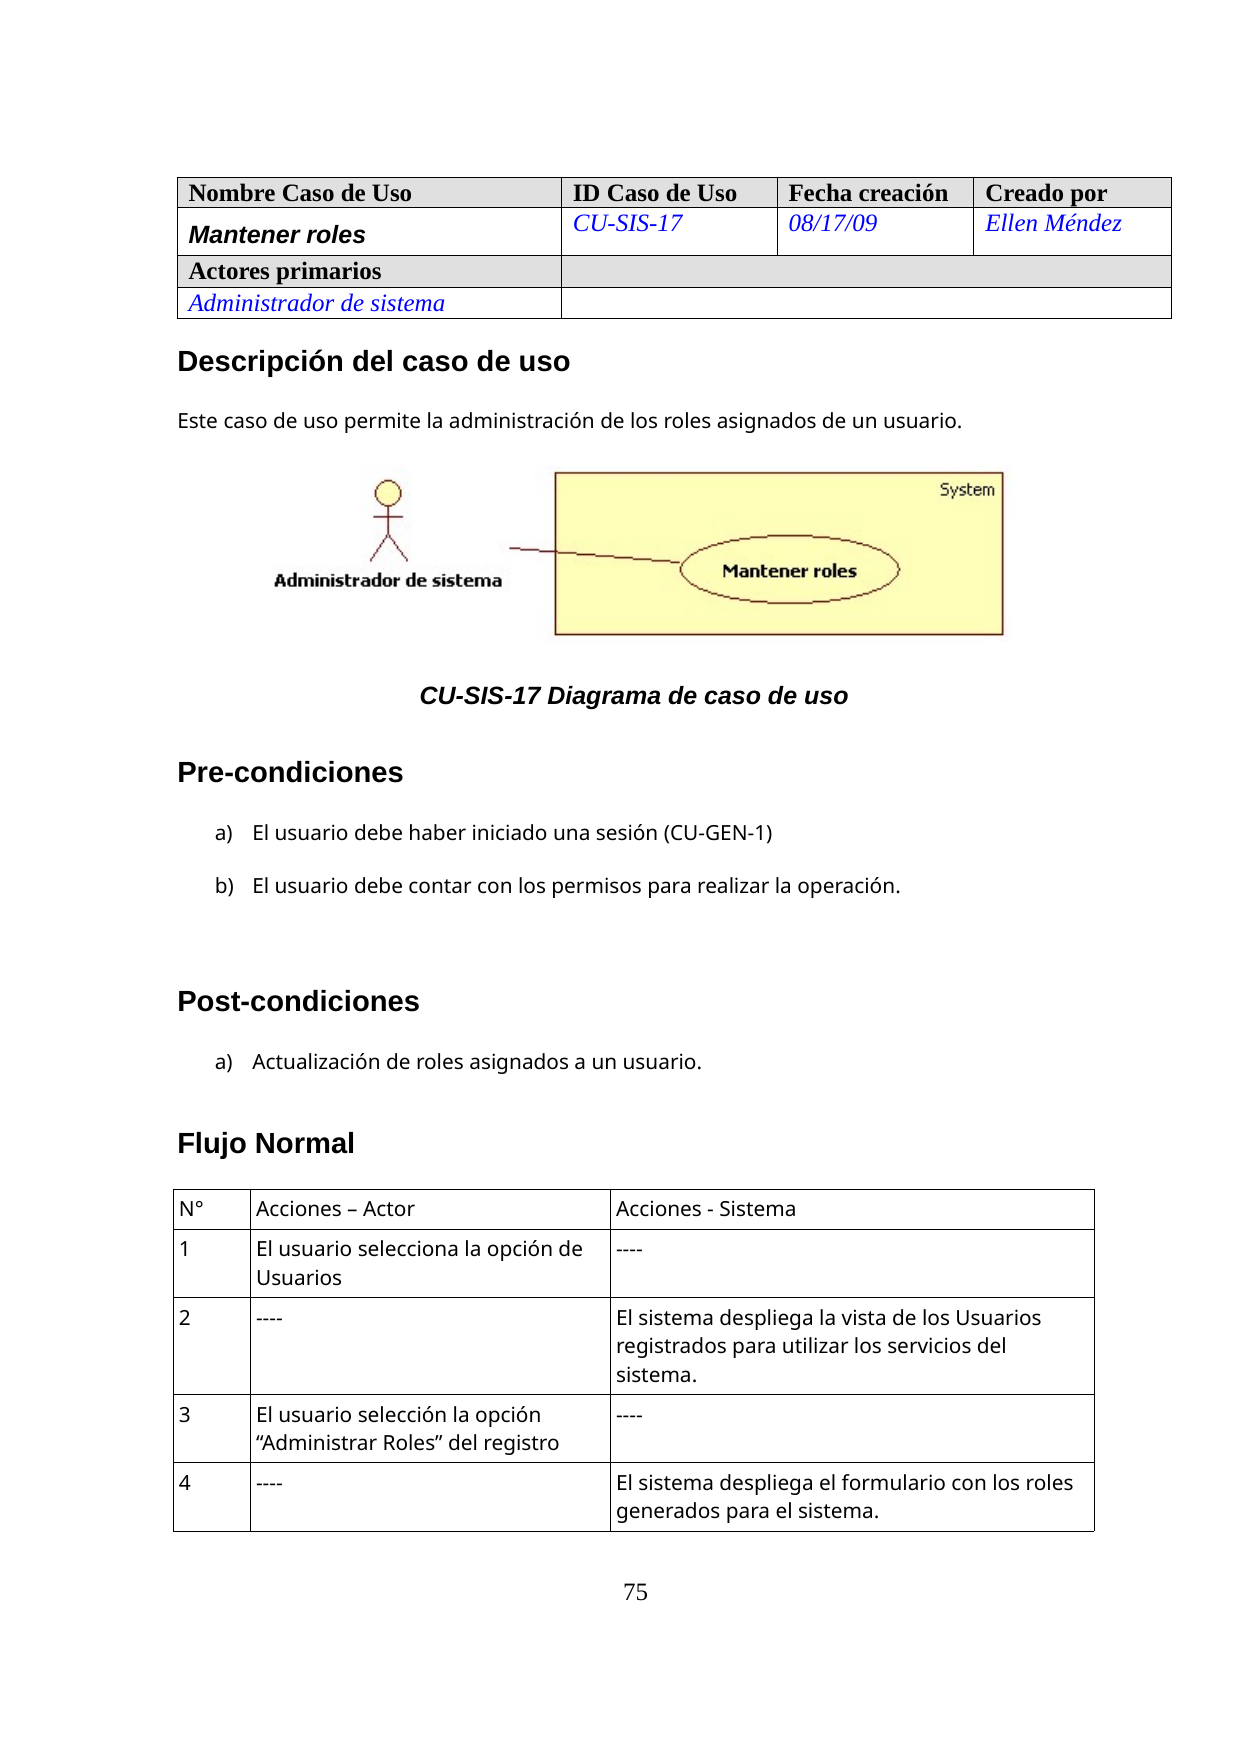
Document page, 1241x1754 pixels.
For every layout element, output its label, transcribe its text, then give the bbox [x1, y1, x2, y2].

table_cell ---- [611, 1230, 1094, 1297]
table_cell 08/17/09 [778, 208, 973, 255]
table_cell 4 [174, 1463, 250, 1531]
list El usuario debe haber iniciado una sesión (CU-GEN-1) [214, 818, 1093, 846]
table_header Acciones - Sistema [611, 1190, 1094, 1228]
list El usuario debe contar con los permisos para realizar la operación. [214, 871, 1093, 900]
table_cell El sistema despliega el formulario con los roles generados para el sistema. [611, 1463, 1094, 1531]
table_cell El sistema despliega la vista de los Usuarios registrados para utilizar los servicios del sistema. [611, 1298, 1094, 1394]
subtitle Descripción del caso de uso [177, 344, 1093, 377]
table_header N° [174, 1190, 250, 1228]
text Este caso de uso permite la administración de los roles asignados de un usuario. [177, 407, 1093, 435]
table_cell [562, 288, 1171, 318]
table_cell ---- [611, 1395, 1094, 1462]
table_cell 3 [174, 1395, 250, 1462]
table_header Fecha creación [778, 178, 973, 207]
table_cell Actores primarios [178, 256, 561, 287]
table_cell 2 [174, 1298, 250, 1394]
subtitle Flujo Normal [177, 1126, 1093, 1159]
table_header Creado por [974, 178, 1171, 207]
table_cell 1 [174, 1230, 250, 1297]
table_cell El usuario selección la opción “Administrar Roles” del registro [251, 1395, 610, 1462]
subtitle Pre-condiciones [177, 755, 1093, 789]
table_header Nombre Caso de Uso [178, 178, 561, 207]
table_cell Mantener roles [178, 208, 561, 255]
table_cell ---- [251, 1298, 610, 1394]
table_cell CU-SIS-17 [562, 208, 777, 255]
table_header Acciones – Actor [251, 1190, 610, 1228]
table_cell El usuario selecciona la opción de Usuarios [251, 1230, 610, 1297]
subtitle Post-condiciones [177, 984, 1093, 1018]
table_cell Ellen Méndez [974, 208, 1171, 255]
table_header ID Caso de Uso [562, 178, 777, 207]
picture [236, 441, 1035, 667]
table_cell Administrador de sistema [178, 288, 561, 318]
table_cell ---- [251, 1463, 610, 1531]
text CU-SIS-17 Diagrama de caso de uso [177, 667, 1093, 709]
list Actualización de roles asignados a un usuario. [214, 1047, 1093, 1076]
table_cell [562, 256, 1171, 287]
